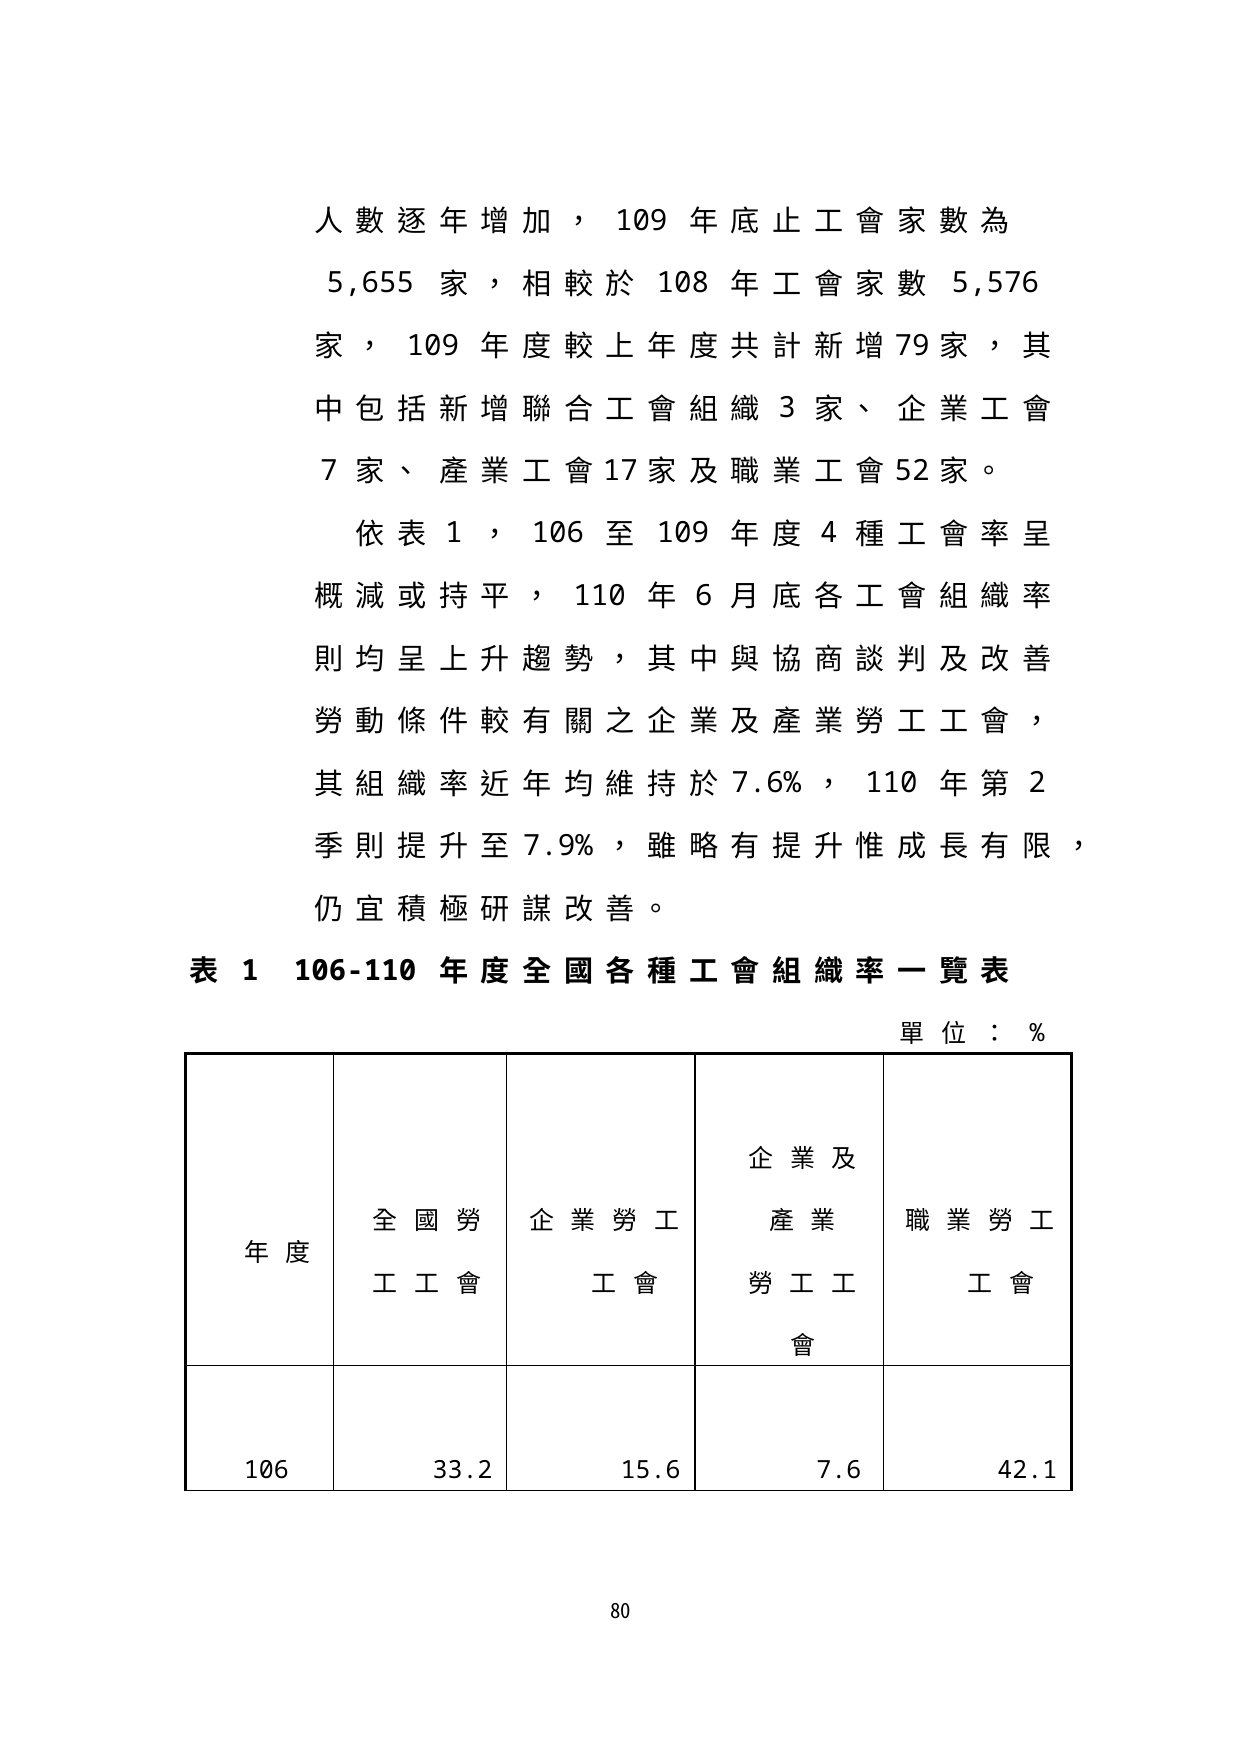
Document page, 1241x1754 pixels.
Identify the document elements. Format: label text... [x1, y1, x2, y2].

table_header 企業及產業 勞工工會 [696, 1055, 883, 1365]
table_cell 106 [187, 1366, 333, 1490]
table_header 企業勞工工會 [507, 1055, 694, 1365]
text 依表1，106至109年度4種工會率呈概減或持平，110年6月底各工會組織率則均呈上升趨勢，其中與協商談判及改善勞動條件較有關之企業及產業勞工工會，其組織率近年均維持於7.6%，110年第2季則提升至7.9%，雖略有提升惟成長有限，仍宜積極研謀改善。 [271, 490, 1058, 927]
table_cell 33.2 [334, 1366, 506, 1490]
table_cell 7.6 [696, 1366, 883, 1490]
table_cell 15.6 [507, 1366, 694, 1490]
text 人數逐年增加，109年底止工會家數為5,655家，相較於108年工會家數5,576家，109年度較上年度共計新增79家，其中包括新增聯合工會組織3家、企業工會7家、產業工會17家及職業工會52家。 [271, 177, 1058, 490]
text 單位：% [183, 990, 1058, 1052]
table_header 職業勞工工會 [884, 1055, 1070, 1365]
table_header 全國勞工工會 [334, 1055, 506, 1365]
text 表1 106-110年度全國各種工會組織率一覽表 [183, 927, 1058, 990]
table_cell 42.1 [884, 1366, 1070, 1490]
table_header 年度 [187, 1055, 333, 1365]
